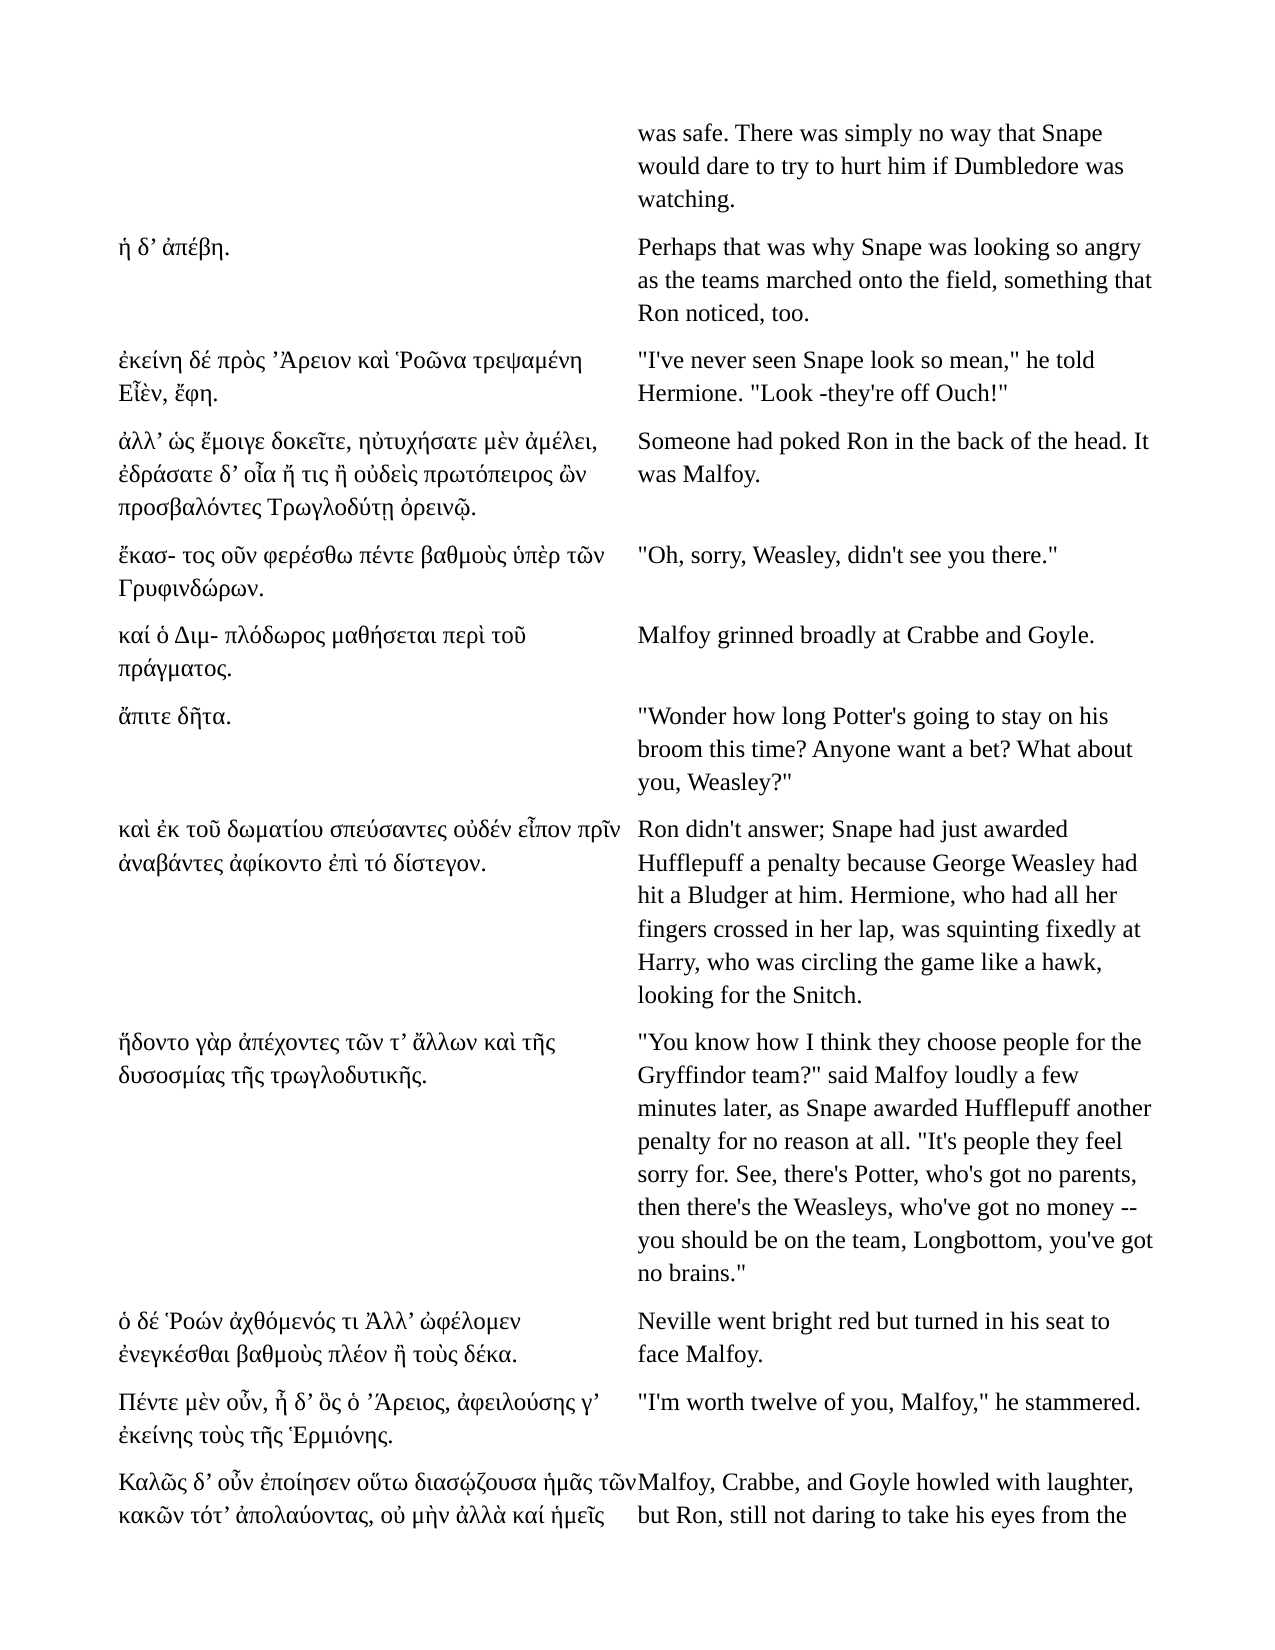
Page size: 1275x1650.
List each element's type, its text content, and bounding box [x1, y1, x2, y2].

table_cell "I'm worth twelve of you, Malfoy," he stammered. [638, 1387, 1157, 1467]
table_cell Malfoy grinned broadly at Crabbe and Goyle. [638, 620, 1157, 701]
table_cell καί ὁ Διμ- πλόδωρος μαθήσεται περὶ τοῦ πράγματος. [118, 620, 637, 701]
table_cell Καλῶς δ’ οὖν ἐποίησεν οὕτω διασῴζουσα ἡμᾶς τῶν κακῶν τότ’ ἀπολαύοντας, οὐ μὴν ἀλλὰ καί ἡμεῖς [118, 1467, 637, 1529]
table_cell was safe. There was simply no way that Snape would dare to try to hurt him if Dumbledore was watching. [638, 118, 1157, 232]
table_cell ὁ δέ Ῥοών ἀχθόμενός τι Ἀλλ’ ὠφέλομεν ἐνεγκέσθαι βαθμοὺς πλέον ἢ τοὺς δέκα. [118, 1306, 637, 1387]
table_cell ἐκείνη δέ πρὸς ’Ἀρειον καὶ Ῥοῶνα τρεψαμένη Εἶὲν, ἔφη. [118, 345, 637, 426]
table_cell ἥδοντο γὰρ ἀπέχοντες τῶν τ’ ἄλλων καὶ τῆς δυσοσμίας τῆς τρωγλοδυτικῆς. [118, 1027, 637, 1306]
table_cell ἔκασ- τος οῦν φερέσθω πέντε βαθμοὺς ὑπὲρ τῶν Γρυφινδώρων. [118, 540, 637, 620]
table_cell [118, 118, 637, 232]
table_cell Ron didn't answer; Snape had just awarded Hufflepuff a penalty because George Weasley had hit a Bludger at him. Hermione, who had all her fingers crossed in her lap, was squinting fixedly at Harry, who was circling the game like a hawk, looking for the Snitch. [638, 815, 1157, 1027]
table_cell "Wonder how long Potter's going to stay on his broom this time? Anyone want a bet? What about you, Weasley?" [638, 701, 1157, 814]
table_cell Πέντε μὲν οὖν, ἦ δ’ ὃς ὁ ’Άρειος, ἀφειλούσης γ’ ἐκείνης τοὺς τῆς Ἑρμιόνης. [118, 1387, 637, 1467]
table_cell Perhaps that was why Snape was looking so angry as the teams marched onto the field, something that Ron noticed, too. [638, 232, 1157, 345]
table_cell "You know how I think they choose people for the Gryffindor team?" said Malfoy loudly a few minutes later, as Snape awarded Hufflepuff another penalty for no reason at all. "It's people they feel sorry for. See, there's Potter, who's got no parents, then there's the Weasleys, who've got no money -- you should be on the team, Longbottom, you've got no brains." [638, 1027, 1157, 1306]
table_cell "Oh, sorry, Weasley, didn't see you there." [638, 540, 1157, 620]
table_cell ἡ δ’ ἀπέβη. [118, 232, 637, 345]
table_cell "I've never seen Snape look so mean," he told Hermione. "Look -they're off Ouch!" [638, 345, 1157, 426]
table_cell ἀλλ’ ὡς ἔμοιγε δοκεῖτε, ηὐτυχήσατε μὲν ἀμέλει, ἐδράσατε δ’ οἶα ἤ τις ἢ οὐδεὶς πρωτόπειρος ὢν προσβαλόντες Τρωγλοδύτῃ ὀρεινῷ. [118, 426, 637, 540]
table_cell καὶ ἐκ τοῦ δωματίου σπεύσαντες οὐδέν εἶπον πρῖν ἀναβάντες ἀφίκοντο ἐπὶ τό δίστεγον. [118, 815, 637, 1027]
table_cell Someone had poked Ron in the back of the head. It was Malfoy. [638, 426, 1157, 540]
table_cell Malfoy, Crabbe, and Goyle howled with laughter, but Ron, still not daring to take his eyes from the [638, 1467, 1157, 1529]
table_cell Neville went bright red but turned in his seat to face Malfoy. [638, 1306, 1157, 1387]
table_cell ἄπιτε δῆτα. [118, 701, 637, 814]
